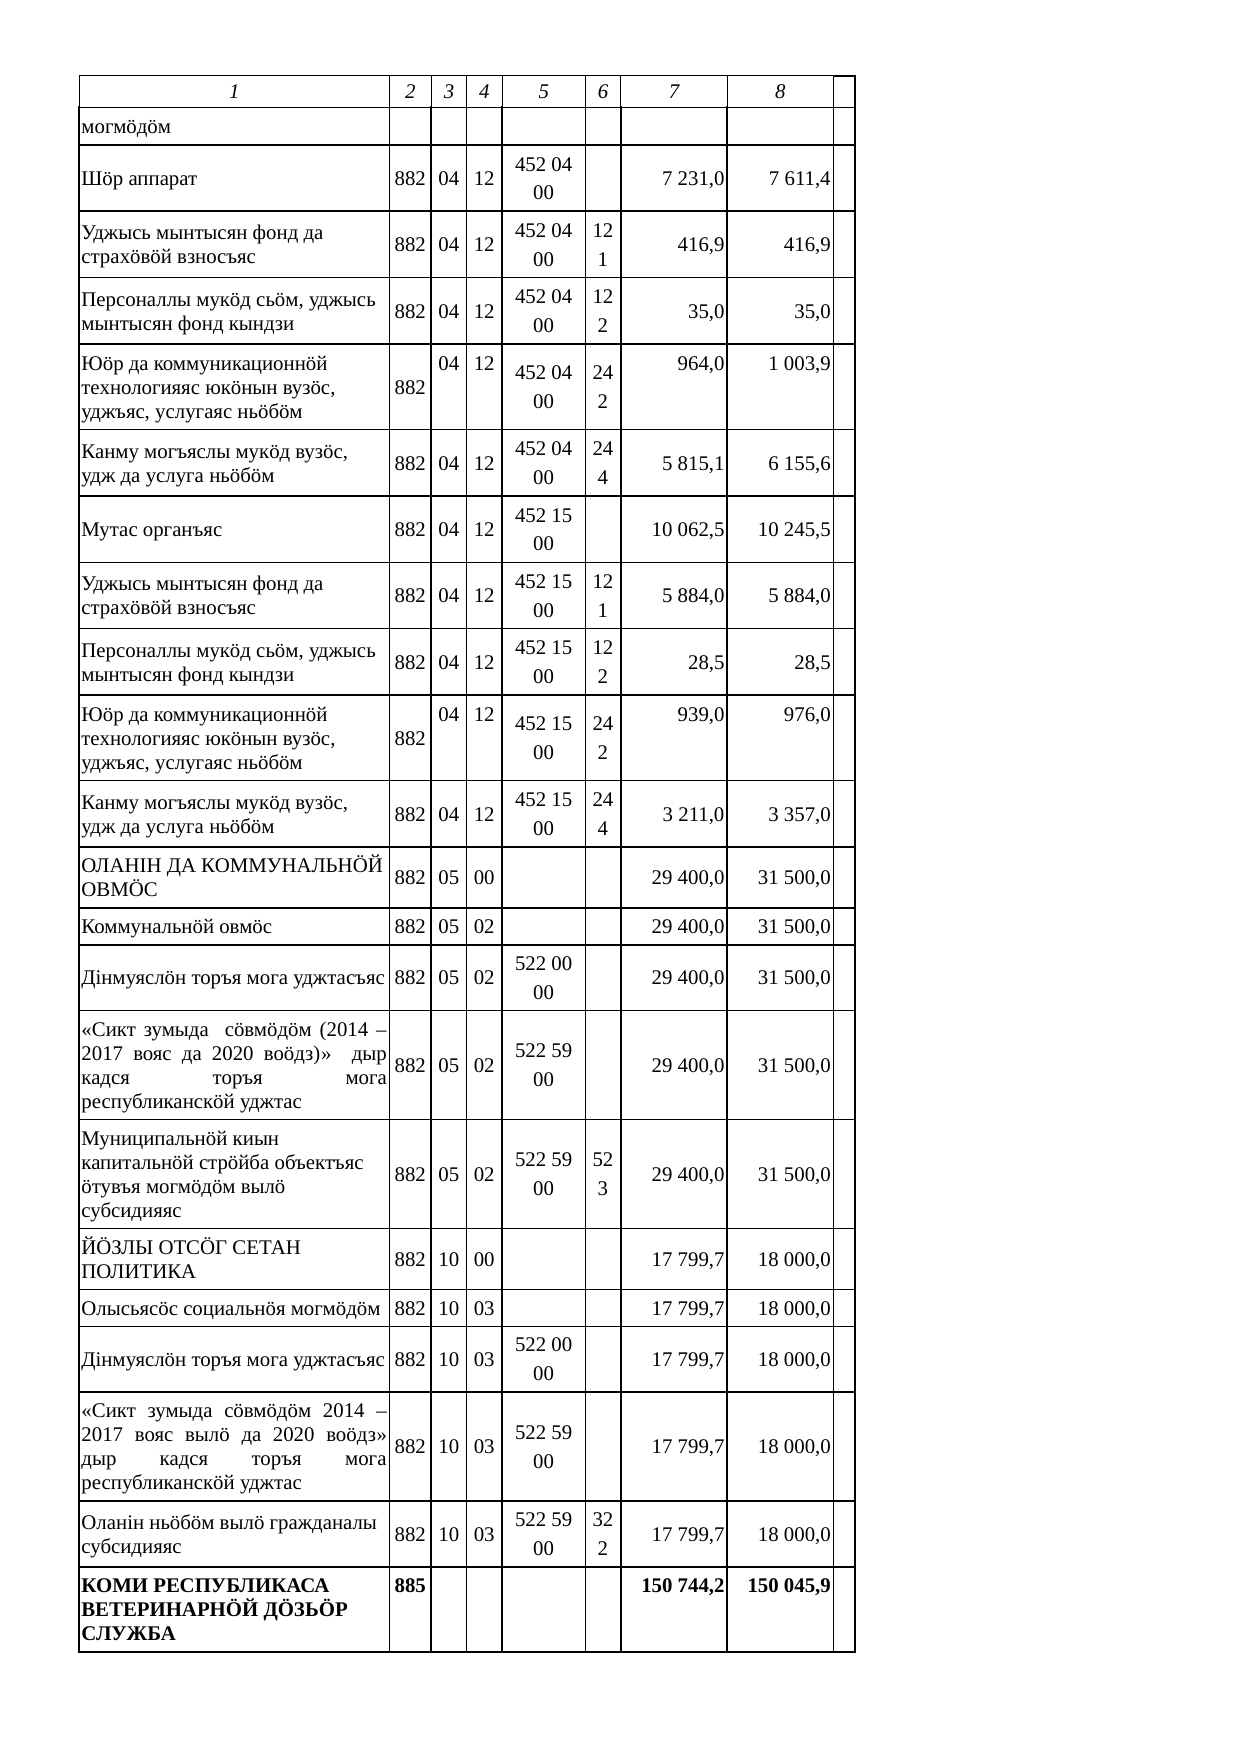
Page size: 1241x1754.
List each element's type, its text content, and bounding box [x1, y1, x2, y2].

table_cell [586, 497, 620, 561]
table_cell 322 [586, 1502, 620, 1566]
table_cell [432, 1568, 466, 1651]
table_cell Муниципальнӧй киын капитальнӧй стрӧйба объектъяс ӧтувъя могмӧдӧм вылӧ субсидияяс [80, 1120, 389, 1228]
table_cell Дінмуяслӧн торъя мога уджтасъяс [80, 946, 389, 1009]
table_cell 5 884,0 [728, 563, 833, 628]
table_cell [834, 1568, 854, 1651]
table_cell 04 [432, 497, 466, 561]
table_cell 452 15 00 [503, 563, 585, 628]
table_cell [586, 1393, 620, 1500]
table_cell 12 [467, 430, 501, 495]
table_cell 00 [467, 1229, 501, 1289]
table_cell 882 [390, 909, 430, 944]
table_cell Олысьясӧс социальнӧя могмӧдӧм [80, 1290, 389, 1326]
table_cell 882 [390, 430, 430, 495]
table_cell Канму могъяслы мукӧд вузӧс, удж да услуга ньӧбӧм [80, 430, 389, 495]
table_cell 882 [390, 696, 430, 780]
table_cell 29 400,0 [622, 1011, 726, 1119]
table_cell [586, 1290, 620, 1326]
table_cell [834, 212, 854, 277]
table_cell 04 [432, 430, 466, 495]
table_cell 522 00 00 [503, 946, 585, 1009]
table_cell 452 04 00 [503, 345, 585, 429]
table_cell 04 [432, 696, 466, 780]
table_cell [834, 1327, 854, 1391]
table_cell [503, 909, 585, 944]
table_cell 882 [390, 1011, 430, 1119]
table_cell 29 400,0 [622, 1120, 726, 1228]
table_cell 12 [467, 278, 501, 343]
table_cell [503, 1290, 585, 1326]
table_cell 31 500,0 [728, 909, 833, 944]
table_cell 35,0 [728, 278, 833, 343]
table_cell [834, 946, 854, 1009]
table_cell Канму могъяслы мукӧд вузӧс, удж да услуга ньӧбӧм [80, 781, 389, 846]
table_cell 452 15 00 [503, 781, 585, 846]
table_cell 522 59 00 [503, 1393, 585, 1500]
table_cell 882 [390, 629, 430, 694]
table_cell Коммунальнӧй овмӧс [80, 909, 389, 944]
table_cell [834, 781, 854, 846]
table_cell 882 [390, 146, 430, 210]
table_cell [834, 563, 854, 628]
table_cell 882 [390, 1229, 430, 1289]
table_cell 882 [390, 1290, 430, 1326]
table_cell [834, 629, 854, 694]
table_cell 10 [432, 1393, 466, 1500]
table_cell 31 500,0 [728, 1011, 833, 1119]
table_cell 18 000,0 [728, 1393, 833, 1500]
table_cell [834, 1011, 854, 1119]
table_cell 29 400,0 [622, 909, 726, 944]
table_cell 452 15 00 [503, 696, 585, 780]
table_cell 12 [467, 781, 501, 846]
table_cell [586, 1568, 620, 1651]
table_cell 29 400,0 [622, 946, 726, 1009]
table_cell Оланін ньӧбӧм вылӧ гражданалы субсидияяс [80, 1502, 389, 1566]
table_cell 10 245,5 [728, 497, 833, 561]
table_header 5 [503, 76, 585, 106]
table_cell 02 [467, 909, 501, 944]
table_cell 882 [390, 1120, 430, 1228]
table_cell 522 59 00 [503, 1502, 585, 1566]
table_header [834, 77, 854, 106]
table_cell 885 [390, 1568, 430, 1651]
table_cell [586, 1327, 620, 1391]
table_cell 02 [467, 1120, 501, 1228]
table_cell 29 400,0 [622, 848, 726, 907]
table_cell [390, 108, 430, 144]
table_cell [834, 848, 854, 907]
table_cell 04 [432, 345, 466, 429]
table_cell 17 799,7 [622, 1393, 726, 1500]
table_cell 17 799,7 [622, 1327, 726, 1391]
table_cell 939,0 [622, 696, 726, 780]
table_cell [834, 146, 854, 210]
table_cell [834, 1290, 854, 1326]
table_cell 7 611,4 [728, 146, 833, 210]
table_cell 122 [586, 278, 620, 343]
table_cell 416,9 [728, 212, 833, 277]
table_cell [728, 108, 833, 144]
table_header 2 [390, 76, 431, 106]
table_cell 882 [390, 1327, 430, 1391]
table_cell 452 04 00 [503, 146, 585, 210]
table_cell 150 744,2 [622, 1568, 726, 1651]
table_cell 12 [467, 146, 501, 210]
table_cell 12 [467, 629, 501, 694]
table_cell 523 [586, 1120, 620, 1228]
table_cell 04 [432, 146, 466, 210]
table_cell 05 [432, 1120, 466, 1228]
table_cell 18 000,0 [728, 1502, 833, 1566]
table_cell 31 500,0 [728, 946, 833, 1009]
table_cell «Сикт зумыда сӧвмӧдӧм (2014 – 2017 вояс да 2020 воӧдз)» дыр кадся торъя мога республиканскӧй уджтас [80, 1011, 389, 1119]
table_cell 03 [467, 1393, 501, 1500]
table_cell 03 [467, 1502, 501, 1566]
table_cell 452 04 00 [503, 278, 585, 343]
table_cell 3 211,0 [622, 781, 726, 846]
table_cell 05 [432, 848, 466, 907]
table_cell [503, 1568, 585, 1651]
table_cell КОМИ РЕСПУБЛИКАСА ВЕТЕРИНАРНӦЙ ДӦЗЬӦР СЛУЖБА [80, 1568, 389, 1651]
table_cell 452 15 00 [503, 629, 585, 694]
table_cell 17 799,7 [622, 1502, 726, 1566]
table_cell 242 [586, 345, 620, 429]
table_cell [834, 108, 854, 144]
table_cell [503, 108, 585, 144]
table_cell [834, 278, 854, 343]
table_cell [432, 108, 466, 144]
table_cell 452 04 00 [503, 212, 585, 277]
table_cell [586, 1011, 620, 1119]
table_cell Персоналлы мукӧд сьӧм, уджысь мынтысян фонд кындзи [80, 629, 389, 694]
table_cell 6 155,6 [728, 430, 833, 495]
table_cell 964,0 [622, 345, 726, 429]
table_cell 122 [586, 629, 620, 694]
table_cell [586, 946, 620, 1009]
table_cell 121 [586, 212, 620, 277]
table_cell 10 [432, 1290, 466, 1326]
table_header 1 [80, 76, 389, 106]
table_cell 04 [432, 563, 466, 628]
table_cell 242 [586, 696, 620, 780]
table_cell 03 [467, 1290, 501, 1326]
table_cell 04 [432, 781, 466, 846]
table_cell могмӧдӧм [80, 108, 389, 144]
table_cell ЙӦЗЛЫ ОТСӦГ СЕТАН ПОЛИТИКА [80, 1229, 389, 1289]
table_cell 882 [390, 946, 430, 1009]
table_cell 31 500,0 [728, 1120, 833, 1228]
table_cell [586, 108, 620, 144]
table_cell 7 231,0 [622, 146, 726, 210]
table_cell 5 815,1 [622, 430, 726, 495]
table_cell 03 [467, 1327, 501, 1391]
table_cell Юӧр да коммуникационнӧй технологияяс юкӧнын вузӧс, уджъяс, услугаяс ньӧбӧм [80, 345, 389, 429]
table_cell 522 00 00 [503, 1327, 585, 1391]
table_header 6 [586, 76, 620, 106]
table_cell 10 [432, 1502, 466, 1566]
table_cell 5 884,0 [622, 563, 726, 628]
table_cell [834, 1120, 854, 1228]
table_cell 00 [467, 848, 501, 907]
table_cell 05 [432, 1011, 466, 1119]
table_cell 18 000,0 [728, 1290, 833, 1326]
table_cell [586, 1229, 620, 1289]
table_cell [834, 696, 854, 780]
table_cell [586, 848, 620, 907]
table_cell 02 [467, 1011, 501, 1119]
table_cell 04 [432, 278, 466, 343]
table_cell 244 [586, 430, 620, 495]
table_cell 35,0 [622, 278, 726, 343]
table_cell 976,0 [728, 696, 833, 780]
table_cell 452 04 00 [503, 430, 585, 495]
table_cell 04 [432, 212, 466, 277]
table_cell 31 500,0 [728, 848, 833, 907]
table_cell 882 [390, 848, 430, 907]
table_cell 10 [432, 1229, 466, 1289]
table_cell 17 799,7 [622, 1229, 726, 1289]
table_cell 150 045,9 [728, 1568, 833, 1651]
table_cell 882 [390, 278, 430, 343]
table_cell [467, 1568, 501, 1651]
table_cell 05 [432, 946, 466, 1009]
table_header 8 [728, 76, 833, 106]
table_cell 17 799,7 [622, 1290, 726, 1326]
table_cell 12 [467, 497, 501, 561]
table_header 3 [432, 76, 466, 106]
table_cell 882 [390, 1502, 430, 1566]
table_cell 12 [467, 212, 501, 277]
table_cell 12 [467, 345, 501, 429]
table_cell [834, 1393, 854, 1500]
table_cell 18 000,0 [728, 1229, 833, 1289]
table_cell [834, 1502, 854, 1566]
table_cell «Сикт зумыда сӧвмӧдӧм 2014 – 2017 вояс вылӧ да 2020 воӧдз» дыр кадся торъя мога республиканскӧй уджтас [80, 1393, 389, 1500]
table_cell 12 [467, 563, 501, 628]
table_cell 02 [467, 946, 501, 1009]
table_cell Персоналлы мукӧд сьӧм, уджысь мынтысян фонд кындзи [80, 278, 389, 343]
table_cell [586, 909, 620, 944]
table_cell Мутас органъяс [80, 497, 389, 561]
table_cell 882 [390, 212, 430, 277]
table_cell [834, 430, 854, 495]
table_cell 452 15 00 [503, 497, 585, 561]
table_cell 416,9 [622, 212, 726, 277]
table_cell [834, 345, 854, 429]
table_cell [622, 108, 726, 144]
table_cell 05 [432, 909, 466, 944]
table_cell Уджысь мынтысян фонд да страхӧвӧй взносъяс [80, 212, 389, 277]
table_cell [834, 497, 854, 561]
table_cell 882 [390, 563, 430, 628]
table_cell 121 [586, 563, 620, 628]
table_cell 1 003,9 [728, 345, 833, 429]
table_cell [503, 848, 585, 907]
table_cell Шӧр аппарат [80, 146, 389, 210]
table_cell 882 [390, 345, 430, 429]
table_cell 244 [586, 781, 620, 846]
table_cell 10 062,5 [622, 497, 726, 561]
table_cell ОЛАНІН ДА КОММУНАЛЬНӦЙ ОВМӦС [80, 848, 389, 907]
table_cell 12 [467, 696, 501, 780]
table_cell [586, 146, 620, 210]
table_cell 522 59 00 [503, 1011, 585, 1119]
table_cell Дінмуяслӧн торъя мога уджтасъяс [80, 1327, 389, 1391]
table_cell 3 357,0 [728, 781, 833, 846]
table_header 4 [467, 76, 502, 106]
table_cell 10 [432, 1327, 466, 1391]
table_cell 882 [390, 497, 430, 561]
table_cell 882 [390, 1393, 430, 1500]
table_header 7 [621, 76, 727, 106]
table_cell 18 000,0 [728, 1327, 833, 1391]
table_cell [467, 108, 501, 144]
table_cell [834, 909, 854, 944]
table_cell [834, 1229, 854, 1289]
table_cell Уджысь мынтысян фонд да страхӧвӧй взносъяс [80, 563, 389, 628]
table_cell 28,5 [728, 629, 833, 694]
table_cell 04 [432, 629, 466, 694]
table_cell [503, 1229, 585, 1289]
table_cell Юӧр да коммуникационнӧй технологияяс юкӧнын вузӧс, уджъяс, услугаяс ньӧбӧм [80, 696, 389, 780]
table_cell 882 [390, 781, 430, 846]
table_cell 522 59 00 [503, 1120, 585, 1228]
table_cell 28,5 [622, 629, 726, 694]
